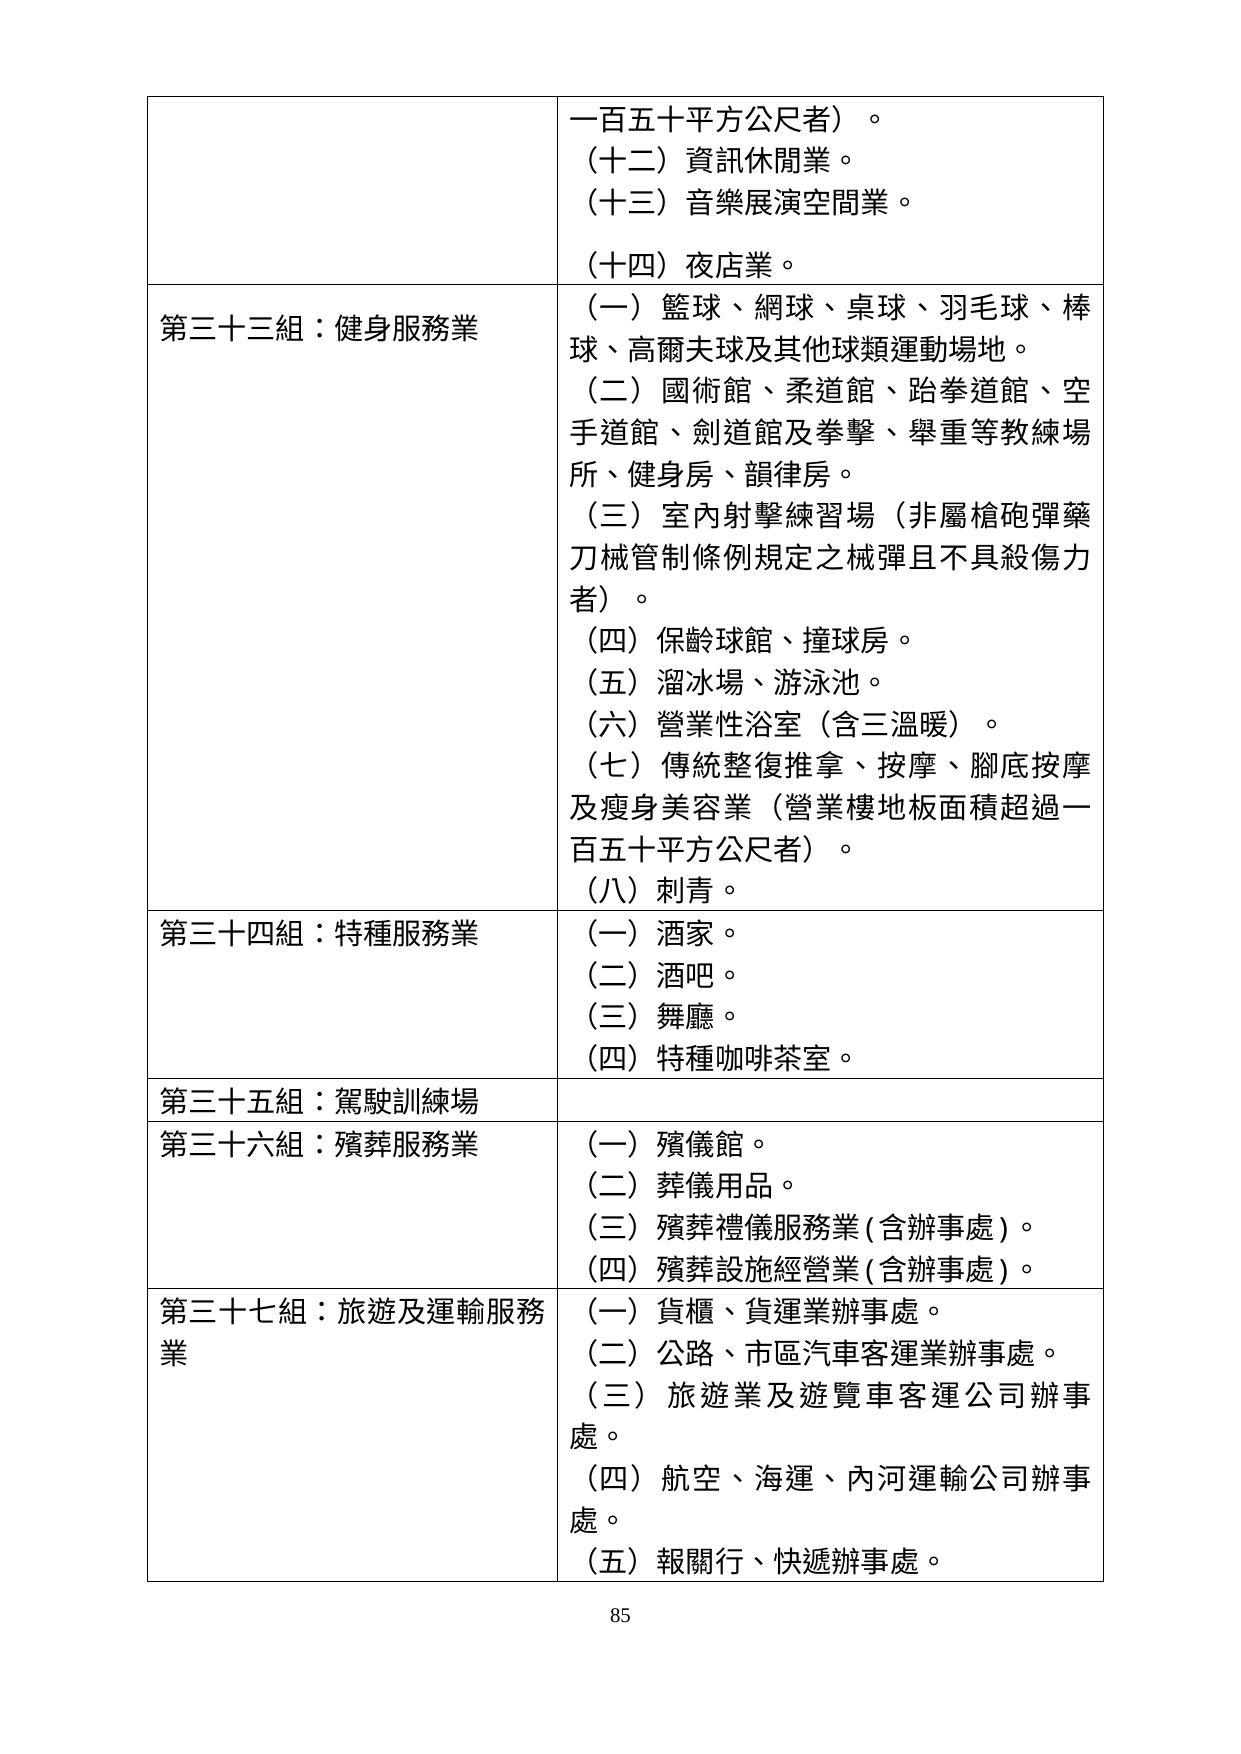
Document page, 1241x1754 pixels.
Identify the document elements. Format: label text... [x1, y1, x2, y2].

table_cell （一）貨櫃、貨運業辦事處。 （二）公路、市區汽車客運業辦事處。 （三）旅遊業及遊覽車客運公司辦事處。 （四）航空、海運、內河運輸公司辦事處。 （五）報關行、快遞辦事處。 [558, 1289, 1103, 1581]
table_cell 第三十三組：健身服務業 [148, 285, 557, 910]
table_cell 第三十四組：特種服務業 [148, 911, 557, 1078]
table_cell [148, 97, 557, 284]
table_cell 第三十七組：旅遊及運輸服務業 [148, 1289, 557, 1581]
table_cell 第三十五組：駕駛訓練場 [148, 1079, 557, 1121]
table_cell [558, 1079, 1103, 1121]
table_cell 一百五十平方公尺者）。 （十二）資訊休閒業。 （十三）音樂展演空間業。 （十四）夜店業。 [558, 97, 1103, 284]
table_cell （一）籃球、網球、桌球、羽毛球、棒球、高爾夫球及其他球類運動場地。 （二）國術館、柔道館、跆拳道館、空手道館、劍道館及拳擊、舉重等教練場所、健身房、韻律房。 （三）室內射擊練習場（非屬槍砲彈藥刀械管制條例規定之械彈且不具殺傷力者）。 （四）保齡球館、撞球房。 （五）溜冰場、游泳池。 （六）營業性浴室（含三溫暖）。 （七）傳統整復推拿、按摩、腳底按摩及瘦身美容業（營業樓地板面積超過一百五十平方公尺者）。 （八）刺青。 [558, 285, 1103, 910]
table_cell 第三十六組：殯葬服務業 [148, 1122, 557, 1288]
table_cell （一）殯儀館。 （二）葬儀用品。 （三）殯葬禮儀服務業(含辦事處)。 （四）殯葬設施經營業(含辦事處)。 [558, 1122, 1103, 1288]
table_cell （一）酒家。 （二）酒吧。 （三）舞廳。 （四）特種咖啡茶室。 [558, 911, 1103, 1078]
